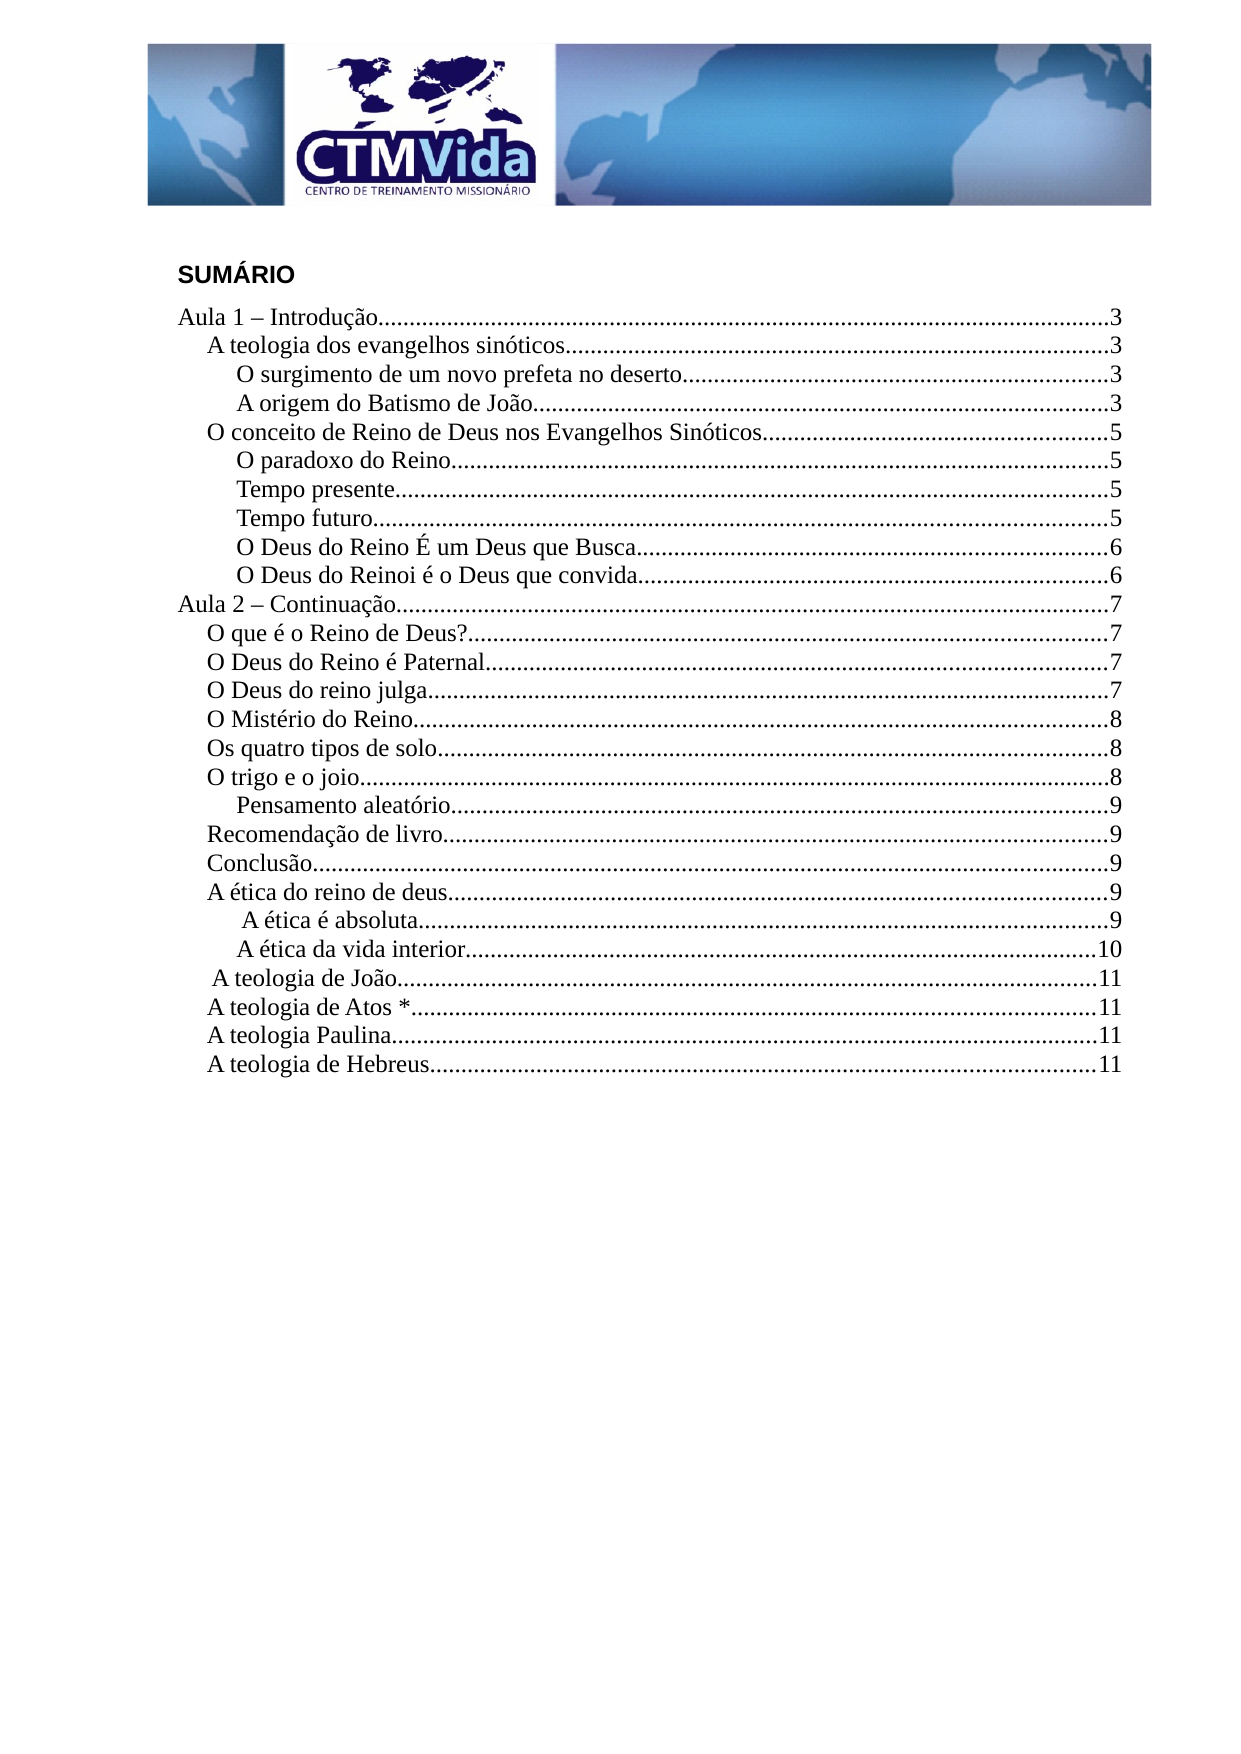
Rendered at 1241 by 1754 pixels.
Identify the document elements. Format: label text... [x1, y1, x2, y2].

text O conceito de Reino de Deus nos Evangelhos Sinóticos 5 [207, 417, 1122, 445]
text O Deus do reino julga 7 [207, 675, 1122, 704]
text O trigo e o joio 8 [207, 762, 1122, 790]
subtitle Sumário [177, 260, 1122, 289]
text A teologia Paulina 11 [207, 1020, 1122, 1049]
text Tempo futuro 5 [236, 503, 1122, 532]
text O Deus do Reinoi é o Deus que convida 6 [236, 560, 1122, 589]
text Aula 2 – Continuação 7 [177, 589, 1122, 618]
text O surgimento de um novo prefeta no deserto. 3 [236, 359, 1122, 388]
text A teologia de João 11 [207, 963, 1122, 992]
text A origem do Batismo de João 3 [236, 388, 1122, 417]
text Pensamento aleatório 9 [236, 790, 1122, 819]
picture [147, 43, 1152, 206]
text O Deus do Reino É um Deus que Busca. 6 [236, 532, 1122, 560]
text A ética do reino de deus 9 [207, 877, 1122, 905]
text O que é o Reino de Deus? 7 [207, 618, 1122, 647]
text Conclusão 9 [207, 848, 1122, 877]
text Recomendação de livro 9 [207, 819, 1122, 848]
text O Deus do Reino é Paternal 7 [207, 647, 1122, 675]
text Tempo presente 5 [236, 474, 1122, 503]
text Aula 1 – Introdução 3 [177, 302, 1122, 330]
text O paradoxo do Reino 5 [236, 445, 1122, 474]
text O Mistério do Reino 8 [207, 704, 1122, 733]
text A teologia de Hebreus 11 [207, 1049, 1122, 1078]
text A ética é absoluta 9 [236, 905, 1122, 934]
text A teologia dos evangelhos sinóticos 3 [207, 330, 1122, 359]
text Os quatro tipos de solo 8 [207, 733, 1122, 762]
text A ética da vida interior 10 [236, 934, 1122, 963]
text A teologia de Atos * 11 [207, 992, 1122, 1020]
